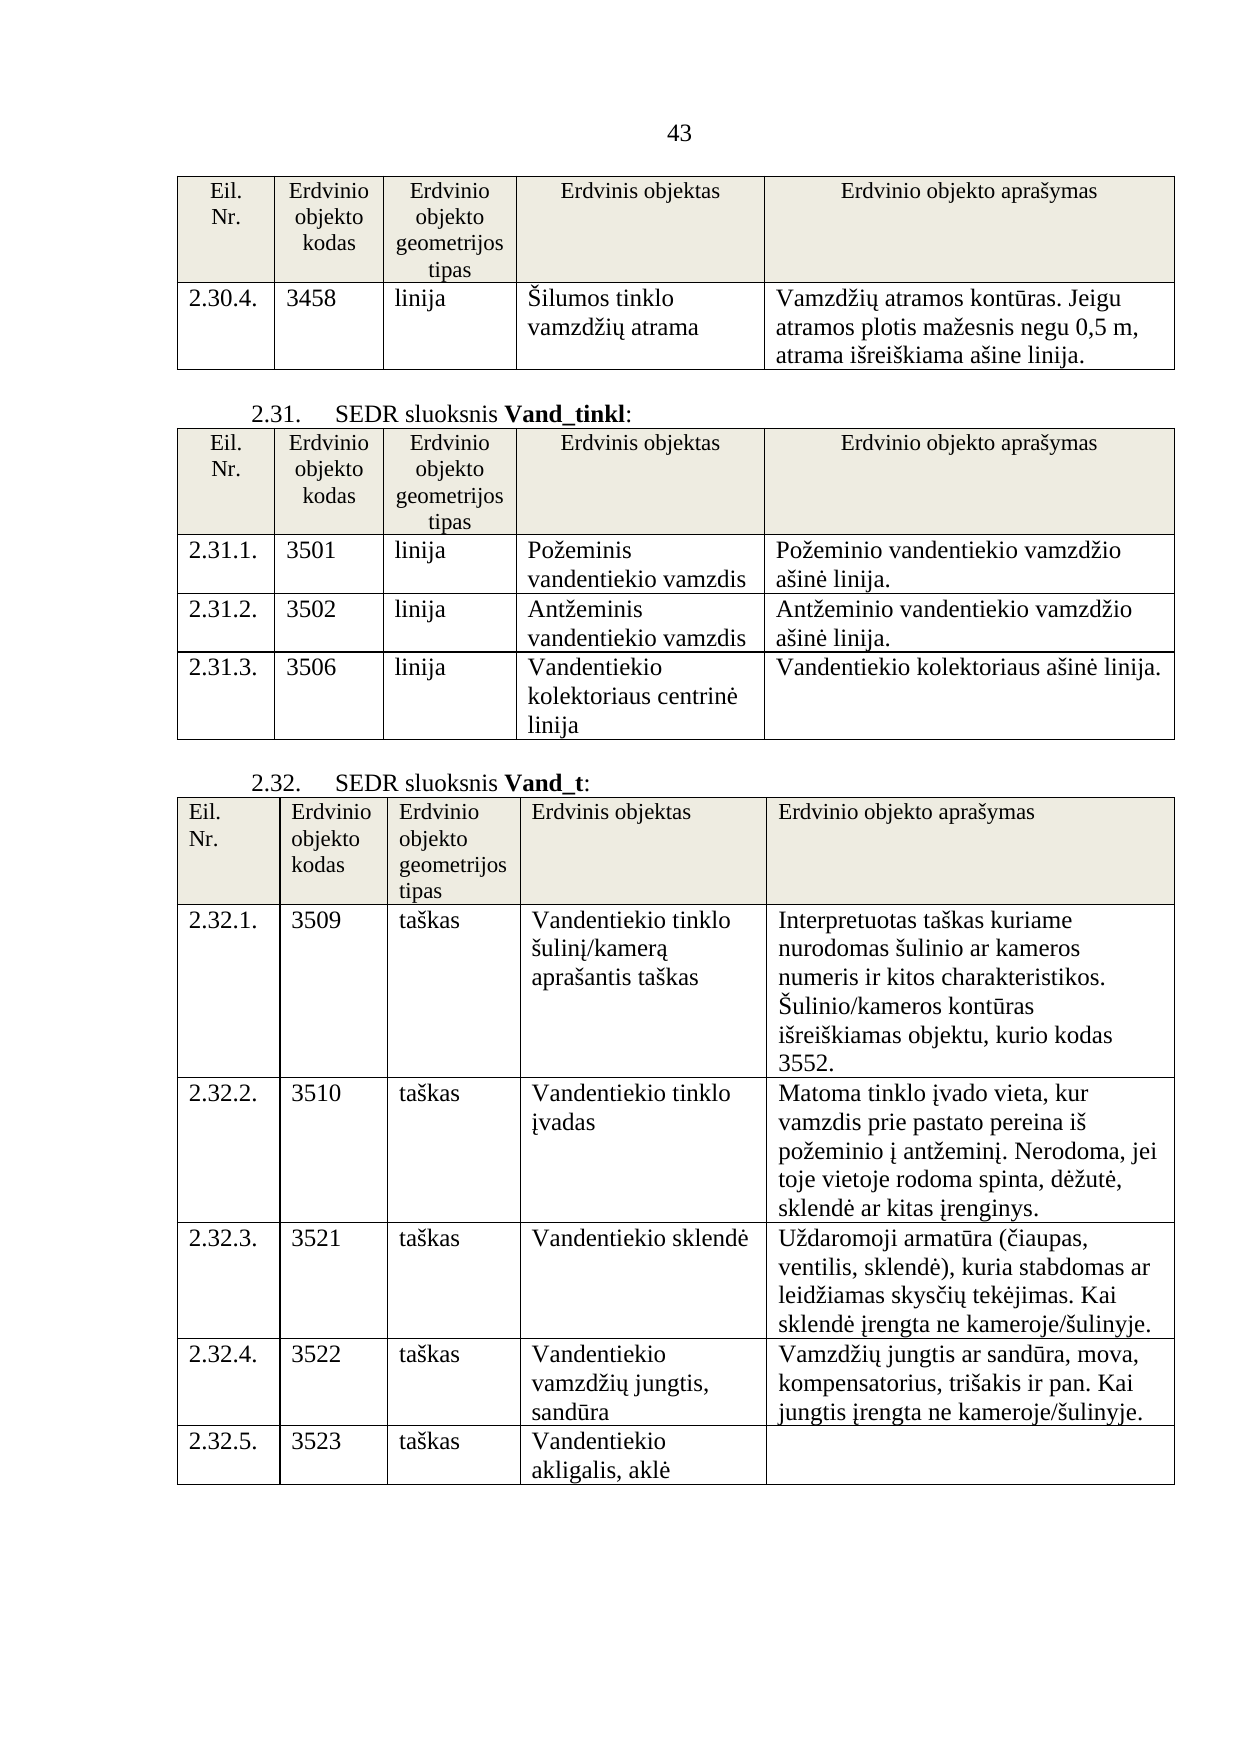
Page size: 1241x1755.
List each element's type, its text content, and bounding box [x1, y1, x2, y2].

table_cell 3506 [275, 653, 383, 739]
table_cell Požeminis vandentiekio vamzdis [517, 535, 764, 593]
table_header Erdvinio objekto aprašymas [765, 429, 1174, 534]
table_cell 3523 [281, 1426, 387, 1484]
table_cell taškas [388, 1339, 520, 1425]
table_header Erdvinio objekto aprašymas [765, 177, 1174, 282]
table_cell 2.31.3. [178, 653, 274, 739]
table_cell 3522 [281, 1339, 387, 1425]
table_cell taškas [388, 905, 520, 1077]
table_cell Vandentiekio sklendė [521, 1223, 766, 1338]
table_cell Interpretuotas taškas kuriame nurodomas šulinio ar kameros numeris ir kitos charakteristikos. Šulinio/kameros kontūras išreiškiamas objektu, kurio kodas 3552. [767, 905, 1174, 1077]
table_cell 3502 [275, 594, 383, 651]
table_cell Vandentiekio kolektoriaus centrinė linija [517, 653, 764, 739]
table_header Erdvinio objekto geometrijos tipas [384, 177, 516, 282]
table_cell 2.32.2. [178, 1078, 279, 1222]
table_cell 3509 [281, 905, 387, 1077]
table_cell Vandentiekio akligalis, aklė [521, 1426, 766, 1484]
table_cell Šilumos tinklo vamzdžių atrama [517, 283, 764, 369]
table_header Erdvinis objektas [521, 798, 766, 904]
table_header Erdvinio objekto aprašymas [767, 798, 1174, 904]
text 2.31. SEDR sluoksnis Vand_tinkl: [251, 399, 1181, 428]
table_cell linija [384, 283, 516, 369]
table_cell linija [384, 535, 516, 593]
table_cell 2.31.2. [178, 594, 274, 651]
table_cell 3458 [275, 283, 383, 369]
table_cell Antžeminis vandentiekio vamzdis [517, 594, 764, 651]
table_header Eil. Nr. [178, 798, 279, 904]
table_cell taškas [388, 1426, 520, 1484]
table_cell Vandentiekio tinklo įvadas [521, 1078, 766, 1222]
table_cell taškas [388, 1223, 520, 1338]
table_cell Antžeminio vandentiekio vamzdžio ašinė linija. [765, 594, 1174, 651]
table_cell Uždaromoji armatūra (čiaupas, ventilis, sklendė), kuria stabdomas ar leidžiamas skysčių tekėjimas. Kai sklendė įrengta ne kameroje/šulinyje. [767, 1223, 1174, 1338]
table_cell 3510 [281, 1078, 387, 1222]
table_cell Vamzdžių atramos kontūras. Jeigu atramos plotis mažesnis negu 0,5 m, atrama išreiškiama ašine linija. [765, 283, 1174, 369]
table_cell 2.32.3. [178, 1223, 279, 1338]
text 2.32. SEDR sluoksnis Vand_t: [251, 768, 1181, 797]
table_cell Matoma tinklo įvado vieta, kur vamzdis prie pastato pereina iš požeminio į antžeminį. Nerodoma, jei toje vietoje rodoma spinta, dėžutė, sklendė ar kitas įrenginys. [767, 1078, 1174, 1222]
table_cell 2.30.4. [178, 283, 274, 369]
table_cell Vandentiekio tinklo šulinį/kamerą aprašantis taškas [521, 905, 766, 1077]
table_cell Vandentiekio kolektoriaus ašinė linija. [765, 653, 1174, 739]
table_cell linija [384, 653, 516, 739]
table_header Erdvinio objekto kodas [275, 429, 383, 534]
table_cell Požeminio vandentiekio vamzdžio ašinė linija. [765, 535, 1174, 593]
table_header Eil. Nr. [178, 429, 274, 534]
table_cell linija [384, 594, 516, 651]
table_header Erdvinio objekto kodas [281, 798, 387, 904]
table_cell 3521 [281, 1223, 387, 1338]
table_header Eil. Nr. [178, 177, 274, 282]
table_cell 2.31.1. [178, 535, 274, 593]
table_header Erdvinio objekto geometrijos tipas [384, 429, 516, 534]
table_header Erdvinis objektas [517, 429, 764, 534]
table_cell [767, 1426, 1174, 1484]
table_cell 2.32.4. [178, 1339, 279, 1425]
table_header Erdvinis objektas [517, 177, 764, 282]
table_header Erdvinio objekto geometrijos tipas [388, 798, 520, 904]
table_cell 3501 [275, 535, 383, 593]
table_cell Vamzdžių jungtis ar sandūra, mova, kompensatorius, trišakis ir pan. Kai jungtis įrengta ne kameroje/šulinyje. [767, 1339, 1174, 1425]
table_cell 2.32.1. [178, 905, 279, 1077]
table_cell 2.32.5. [178, 1426, 279, 1484]
table_cell taškas [388, 1078, 520, 1222]
table_header Erdvinio objekto kodas [275, 177, 383, 282]
table_cell Vandentiekio vamzdžių jungtis, sandūra [521, 1339, 766, 1425]
